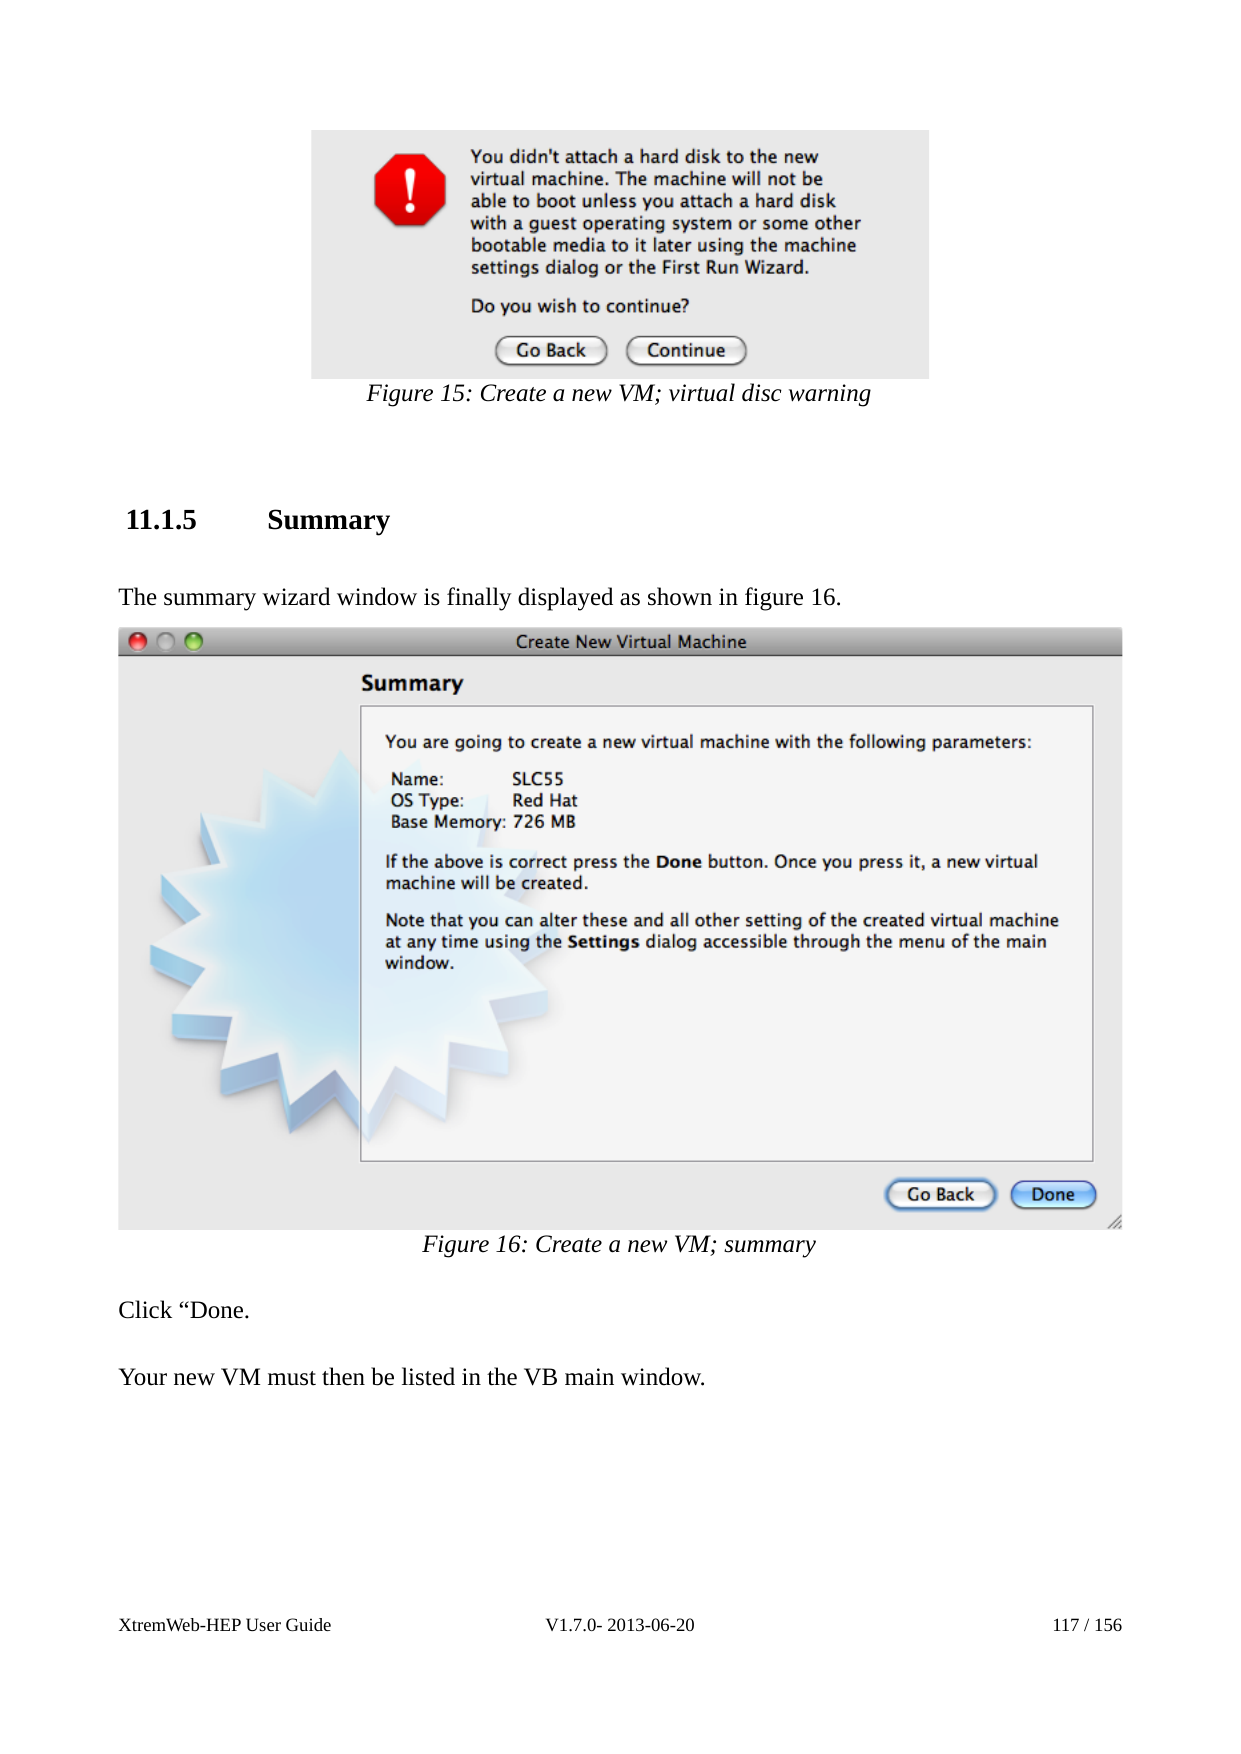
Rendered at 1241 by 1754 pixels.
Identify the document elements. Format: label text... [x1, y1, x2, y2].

text Click “Done. [118, 1296, 1122, 1324]
text Your new VM must then be listed in the VB main window. [118, 1362, 1122, 1390]
subtitle Summary [118, 502, 1122, 536]
picture [311, 130, 930, 379]
picture [118, 627, 1123, 1230]
text Figure 15: Create a new VM; virtual disc warning [311, 379, 929, 407]
text Figure 16: Create a new VM; summary [118, 1230, 1122, 1258]
text The summary wizard window is finally displayed as shown in figure 16. [118, 582, 1122, 610]
